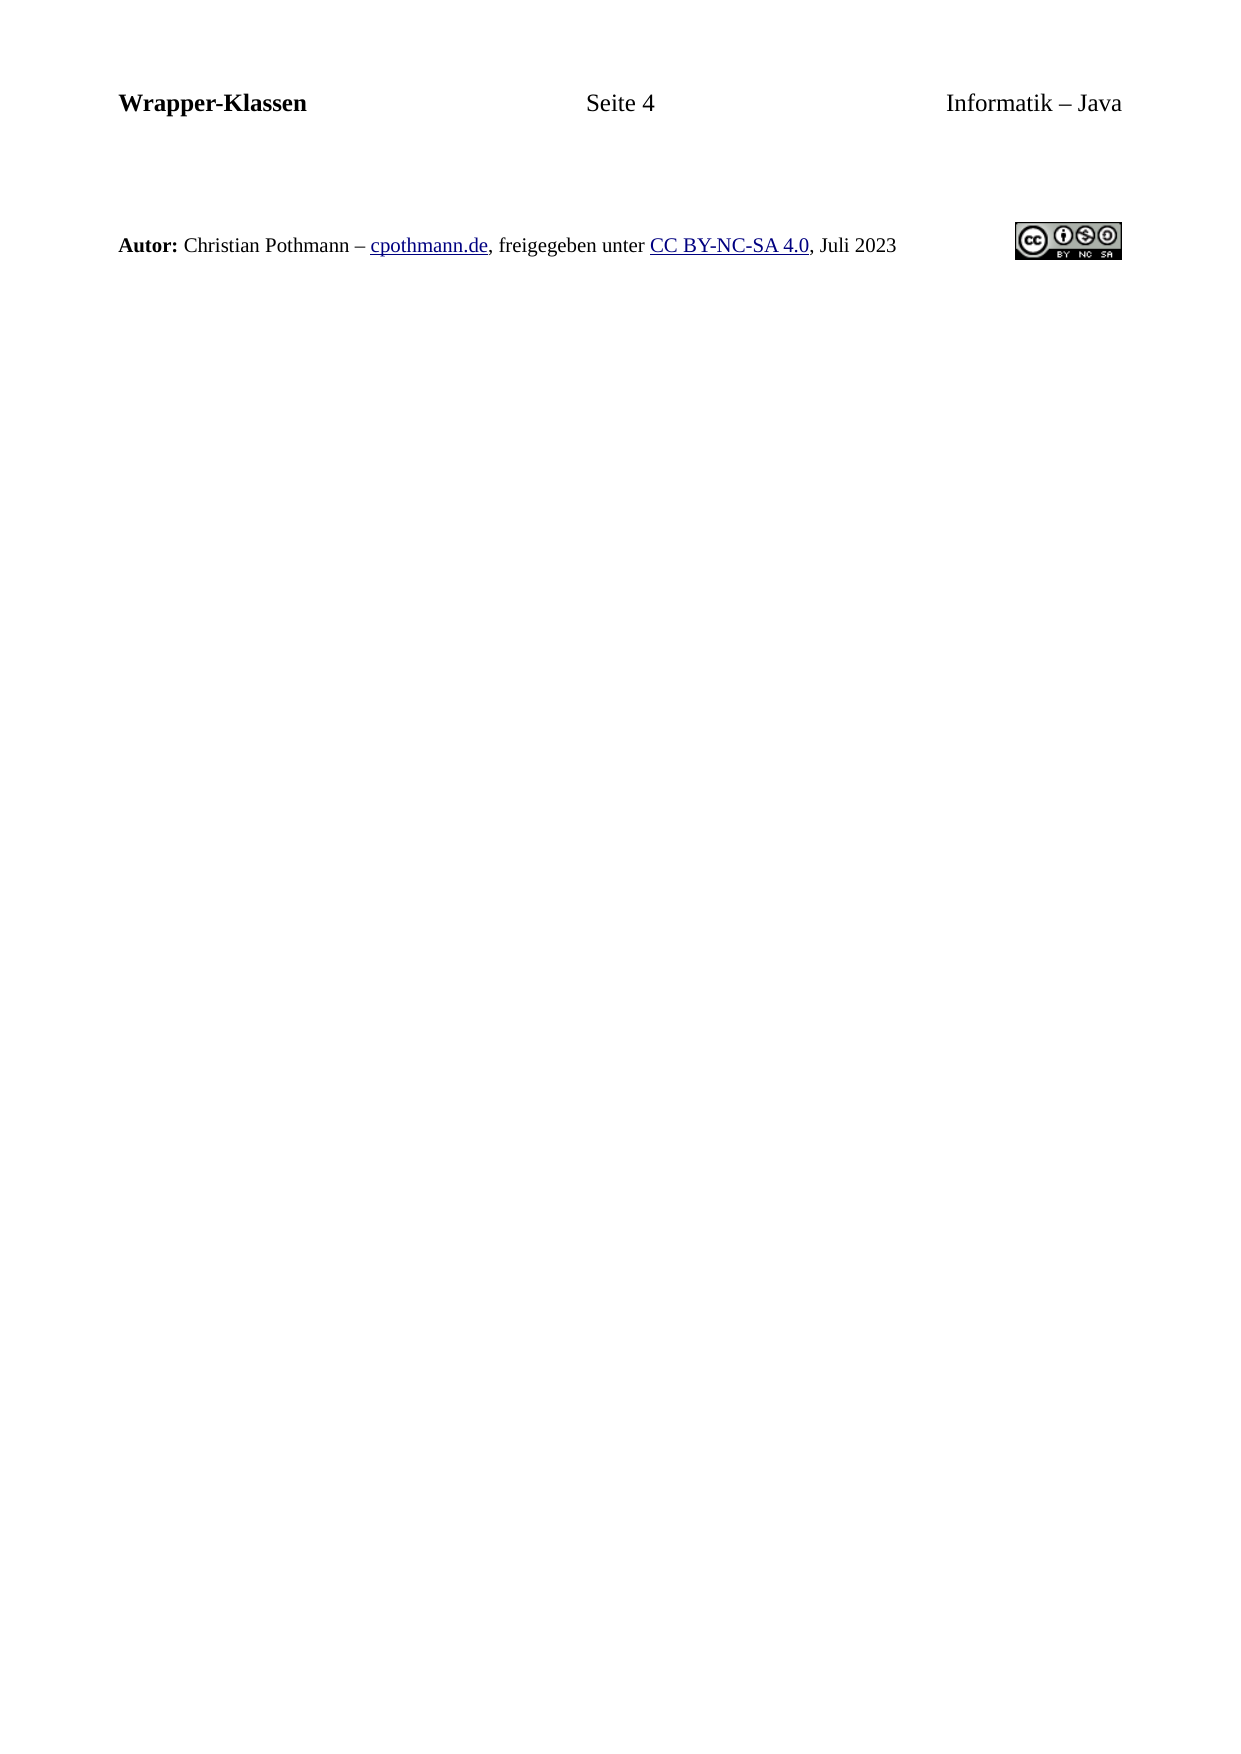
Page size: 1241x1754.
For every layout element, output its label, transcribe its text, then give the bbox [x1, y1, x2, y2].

picture [1015, 222, 1122, 260]
text Autor: Christian Pothmann – cpothmann.de, freigegeben unter CC BY-NC-SA 4.0, Juli 2023 [118, 233, 1015, 257]
